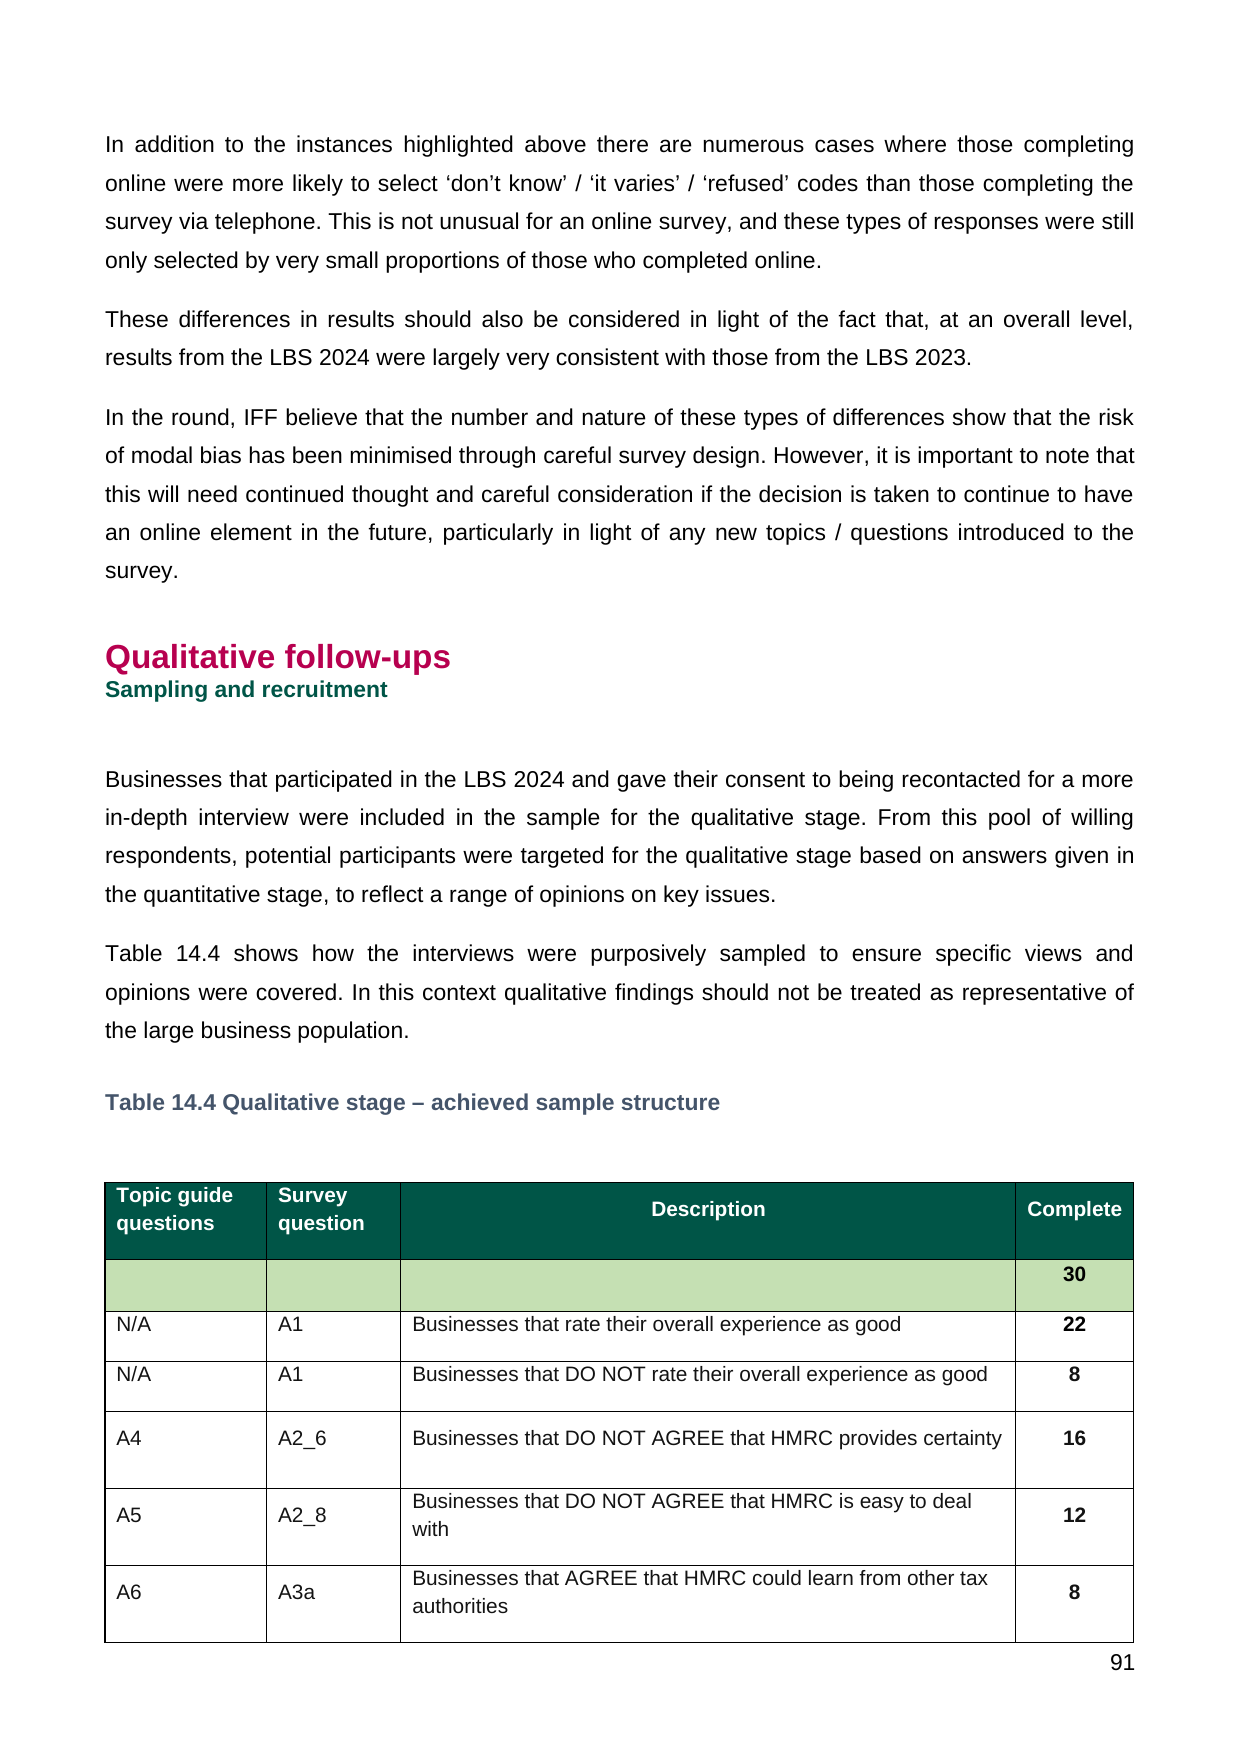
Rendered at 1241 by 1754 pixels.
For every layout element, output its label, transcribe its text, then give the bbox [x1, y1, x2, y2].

table_cell A4 [106, 1412, 266, 1488]
text These differences in results should also be considered in light of the fact that, at an overall level, results from the LBS 2024 were largely very consistent with those from the LBS 2023. [105, 306, 1135, 378]
table_cell N/A [106, 1362, 266, 1411]
table_header Survey question [267, 1183, 400, 1259]
table_cell A5 [106, 1489, 266, 1565]
table_cell [267, 1260, 400, 1311]
table_cell [401, 1260, 1015, 1311]
table_cell Businesses that DO NOT AGREE that HMRC provides certainty [401, 1412, 1015, 1488]
subtitle Qualitative follow-ups [105, 637, 1135, 676]
text In the round, IFF believe that the number and nature of these types of differences show that the risk of modal bias has been minimised through careful survey design. However, it is important to note that this will need continued thought and careful consideration if the decision is taken to continue to have an online element in the future, particularly in light of any new topics / questions introduced to the survey. [105, 404, 1135, 591]
table_cell Businesses that AGREE that HMRC could learn from other tax authorities [401, 1566, 1015, 1642]
table_header Complete [1016, 1183, 1133, 1259]
table_cell A3a [267, 1566, 400, 1642]
table_header Description [401, 1183, 1015, 1259]
table_cell A6 [106, 1566, 266, 1642]
text In addition to the instances highlighted above there are numerous cases where those completing online were more likely to select ‘don’t know’ / ‘it varies’ / ‘refused’ codes than those completing the survey via telephone. This is not unusual for an online survey, and these types of responses were still only selected by very small proportions of those who completed online. [105, 131, 1135, 280]
table_cell A2_8 [267, 1489, 400, 1565]
table_cell 8 [1016, 1566, 1133, 1642]
table_cell Businesses that DO NOT rate their overall experience as good [401, 1362, 1015, 1411]
table_cell A1 [267, 1312, 400, 1361]
table_cell 16 [1016, 1412, 1133, 1488]
table_cell A1 [267, 1362, 400, 1411]
table_cell [106, 1260, 266, 1311]
table_cell Businesses that DO NOT AGREE that HMRC is easy to deal with [401, 1489, 1015, 1565]
table_cell 30 [1016, 1260, 1133, 1311]
text Sampling and recruitment [105, 676, 1135, 743]
table_cell 12 [1016, 1489, 1133, 1565]
table_cell 22 [1016, 1312, 1133, 1361]
table_cell 8 [1016, 1362, 1133, 1411]
text Table 14.4 shows how the interviews were purposively sampled to ensure specific views and opinions were covered. In this context qualitative findings should not be treated as representative of the large business population. [105, 940, 1135, 1051]
table_header Topic guide questions [106, 1183, 266, 1259]
text Table 14.4 Qualitative stage – achieved sample structure [105, 1089, 1135, 1156]
text Businesses that participated in the LBS 2024 and gave their consent to being recontacted for a more in-depth interview were included in the sample for the qualitative stage. From this pool of willing respondents, potential participants were targeted for the qualitative stage based on answers given in the quantitative stage, to reflect a range of opinions on key issues. [105, 766, 1135, 914]
table_cell A2_6 [267, 1412, 400, 1488]
table_cell N/A [106, 1312, 266, 1361]
table_cell Businesses that rate their overall experience as good [401, 1312, 1015, 1361]
